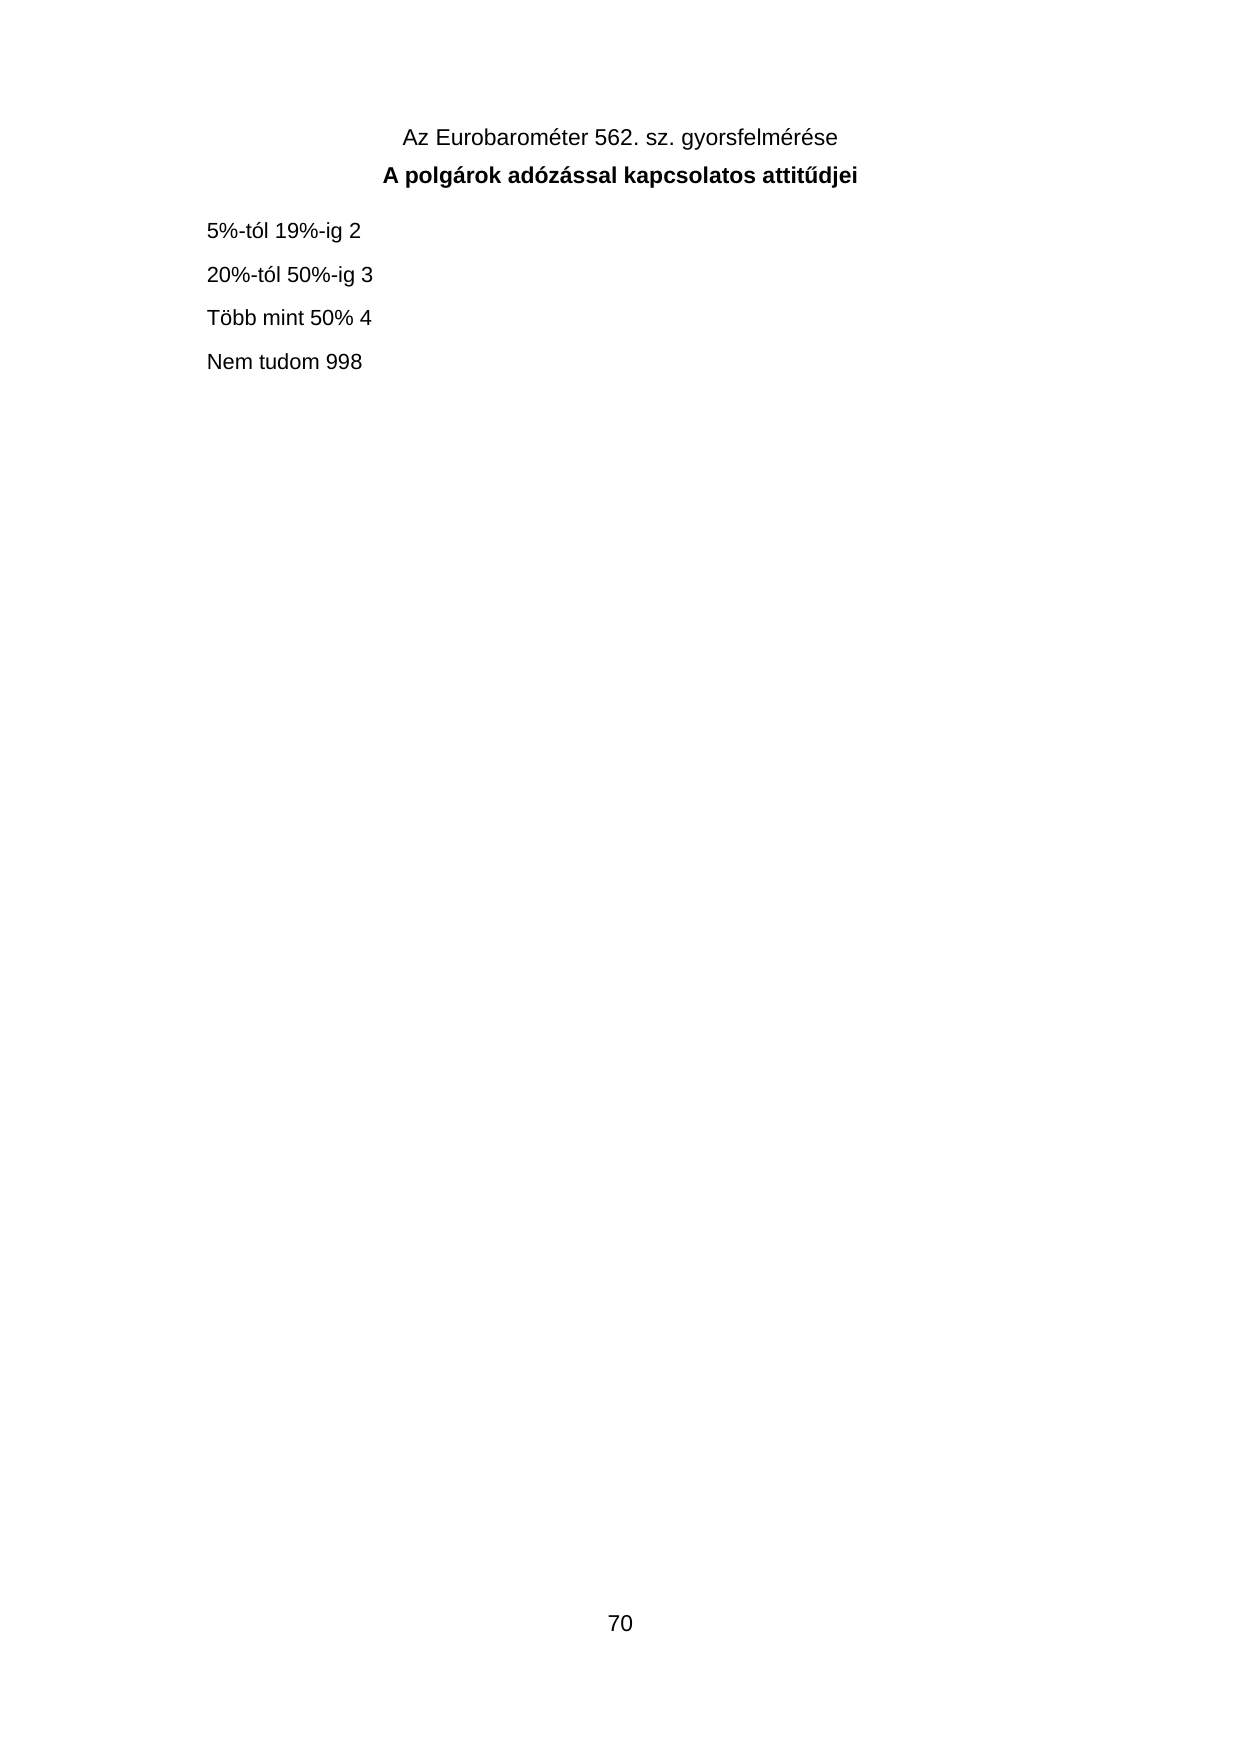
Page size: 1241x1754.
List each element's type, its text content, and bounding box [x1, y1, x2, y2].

text 5%-tól 19%-ig 2 [207, 218, 1122, 243]
text 20%-tól 50%-ig 3 [207, 262, 1122, 287]
text Több mint 50% 4 [207, 305, 1122, 330]
text Nem tudom 998 [207, 349, 1122, 374]
